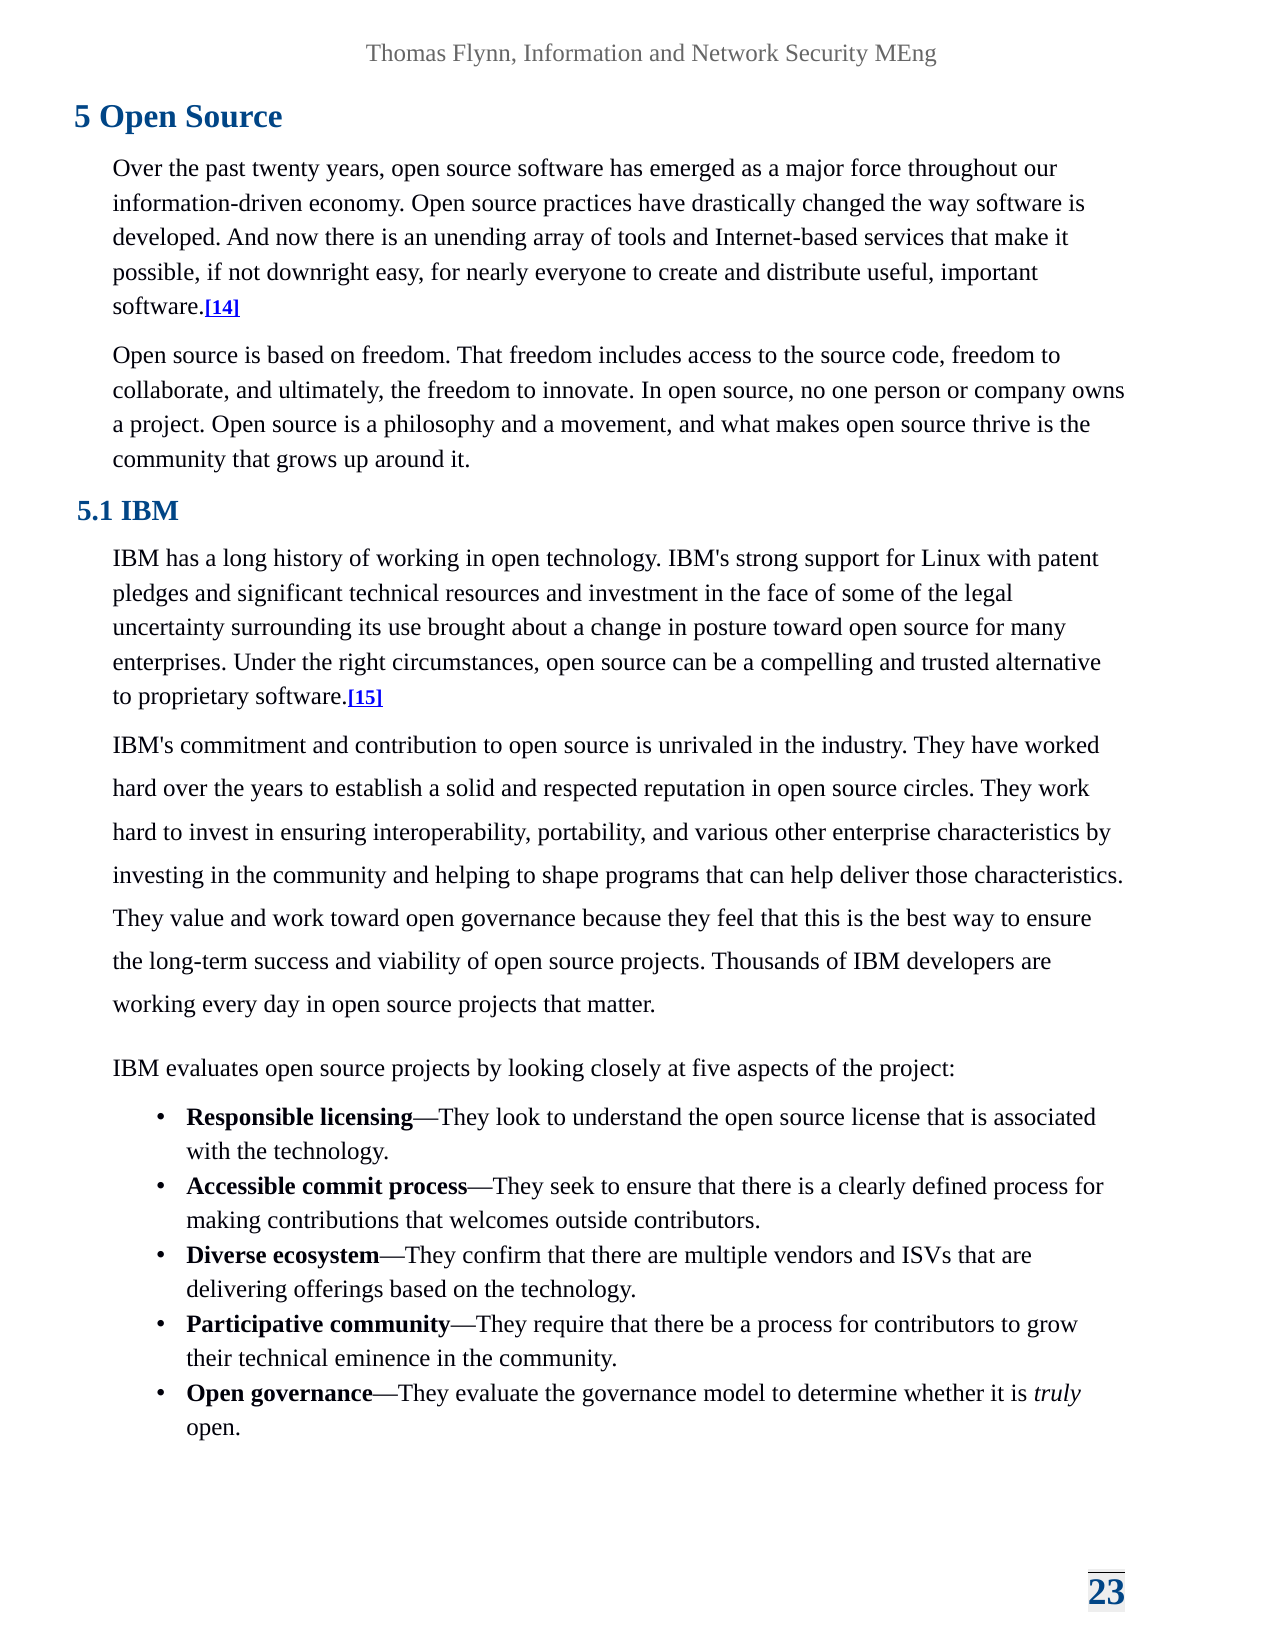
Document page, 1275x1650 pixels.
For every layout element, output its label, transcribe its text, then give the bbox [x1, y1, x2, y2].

text Over the past twenty years, open source software has emerged as a major force throughout our information-driven economy. Open source practices have drastically changed the way software is developed. And now there is an unending array of tools and Internet-based services that make it possible, if not downright easy, for nearly everyone to create and distribute useful, important software.[14] [112, 153, 1125, 320]
list Participative community—They require that there be a process for contributors to grow their technical eminence in the community. [156, 1309, 1125, 1372]
subtitle 5 Open Source [74, 96, 1125, 134]
subtitle 5.1 IBM [74, 493, 1125, 527]
text IBM has a long history of working in open technology. IBM's strong support for Linux with patent pledges and significant technical resources and investment in the face of some of the legal uncertainty surrounding its use brought about a change in posture toward open source for many enterprises. Under the right circumstances, open source can be a compelling and trusted alternative to proprietary software.[15] [112, 543, 1125, 710]
list Diverse ecosystem—They confirm that there are multiple vendors and ISVs that are delivering offerings based on the technology. [156, 1240, 1125, 1303]
text Open source is based on freedom. That freedom includes access to the source code, freedom to collaborate, and ultimately, the freedom to innovate. In open source, no one person or company owns a project. Open source is a philosophy and a movement, and what makes open source thrive is the community that grows up around it. [112, 341, 1125, 473]
list Open governance—They evaluate the governance model to determine whether it is truly open. [156, 1378, 1125, 1441]
text IBM's commitment and contribution to open source is unrivaled in the industry. They have worked hard over the years to establish a solid and respected reputation in open source circles. They work hard to invest in ensuring interoperability, portability, and various other enterprise characteristics by investing in the community and helping to shape programs that can help deliver those characteristics. They value and work toward open governance because they feel that this is the best way to ensure the long-term success and viability of open source projects. Thousands of IBM developers are working every day in open source projects that matter. [112, 730, 1125, 1018]
list Accessible commit process—They seek to ensure that there is a clearly defined process for making contributions that welcomes outside contributors. [156, 1171, 1125, 1234]
list Responsible licensing—They look to understand the open source license that is associated with the technology. [156, 1102, 1125, 1165]
text IBM evaluates open source projects by looking closely at five aspects of the project: [112, 1053, 1125, 1082]
